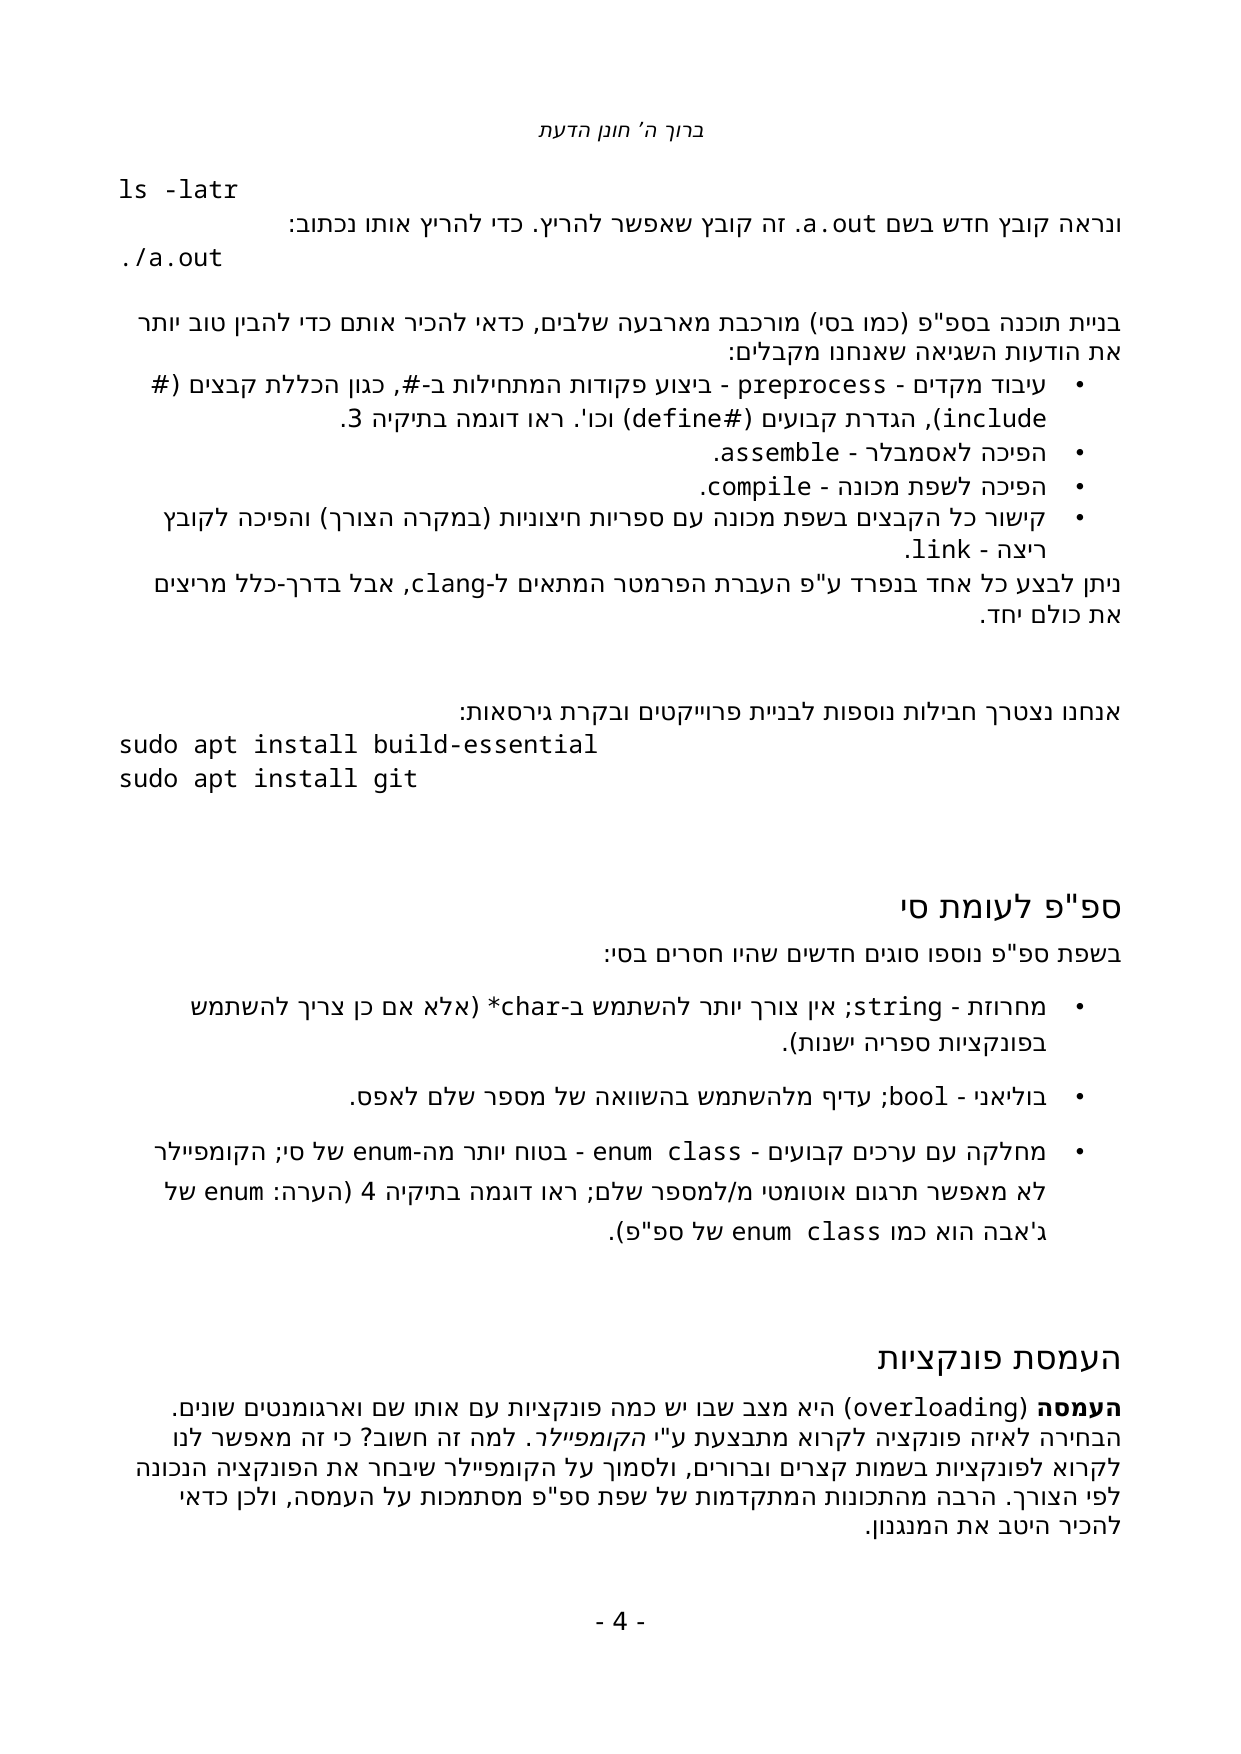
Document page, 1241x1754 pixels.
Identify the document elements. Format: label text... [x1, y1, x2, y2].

subtitle העמסת פונקציות [118, 1338, 1122, 1377]
list הפיכה לשפת מכונה - compile. [118, 469, 1084, 503]
text ls -latr [118, 172, 1122, 206]
list מחלקה עם ערכים קבועים - enum class - בטוח יותר מה-enum של סי; הקומפיילר לא מאפשר תרגום אוטומטי מ/למספר שלם; ראו דוגמה בתיקיה 4 (הערה: enum של ג'אבה הוא כמו enum class של ספ"פ). [118, 1133, 1084, 1247]
list בוליאני - bool; עדיף מלהשתמש בהשוואה של מספר שלם לאפס. [118, 1078, 1084, 1112]
text ונראה קובץ חדש בשם a.out. זה קובץ שאפשר להריץ. כדי להריץ אותו נכתוב: [118, 206, 1122, 240]
text ./a.out [118, 240, 1122, 274]
subtitle ספ"פ לעומת סי [118, 888, 1122, 927]
list הפיכה לאסמבלר - assemble. [118, 434, 1084, 469]
text ניתן לבצע כל אחד בנפרד ע"פ העברת הפרמטר המתאים ל-clang, אבל בדרך-כלל מריצים את כולם יחד. [118, 566, 1122, 629]
text sudo apt install git [118, 761, 1122, 794]
text העמסה (overloading) היא מצב שבו יש כמה פונקציות עם אותו שם וארגומנטים שונים. הבחירה לאיזה פונקציה לקרוא מתבצעת ע"י הקומפיילר. למה זה חשוב? כי זה מאפשר לנו לקרוא לפונקציות בשמות קצרים וברורים, ולסמוך על הקומפיילר שיבחר את הפונקציה הנכונה לפי הצורך. הרבה מהתכונות המתקדמות של שפת ספ"פ מסתמכות על העמסה, ולכן כדאי להכיר היטב את המנגנון. [118, 1389, 1122, 1540]
text בניית תוכנה בספ"פ (כמו בסי) מורכבת מארבעה שלבים, כדאי להכיר אותם כדי להבין טוב יותר את הודעות השגיאה שאנחנו מקבלים: [118, 308, 1122, 366]
text אנחנו נצטרך חבילות נוספות לבניית פרוייקטים ובקרת גירסאות: [118, 697, 1122, 726]
list עיבוד מקדים - preprocess - ביצוע פקודות המתחילות ב-#, כגון הכללת קבצים (#include), הגדרת קבועים (#define) וכו'. ראו דוגמה בתיקיה 3. [118, 366, 1084, 434]
list מחרוזת - string; אין צורך יותר להשתמש ב-char* (אלא אם כן צריך להשתמש בפונקציות ספריה ישנות). [118, 989, 1084, 1058]
text בשפת ספ"פ נוספו סוגים חדשים שהיו חסרים בסי: [118, 939, 1122, 968]
list קישור כל הקבצים בשפת מכונה עם ספריות חיצוניות (במקרה הצורך) והפיכה לקובץ ריצה - link. [118, 503, 1084, 566]
text sudo apt install build-essential [118, 726, 1122, 761]
